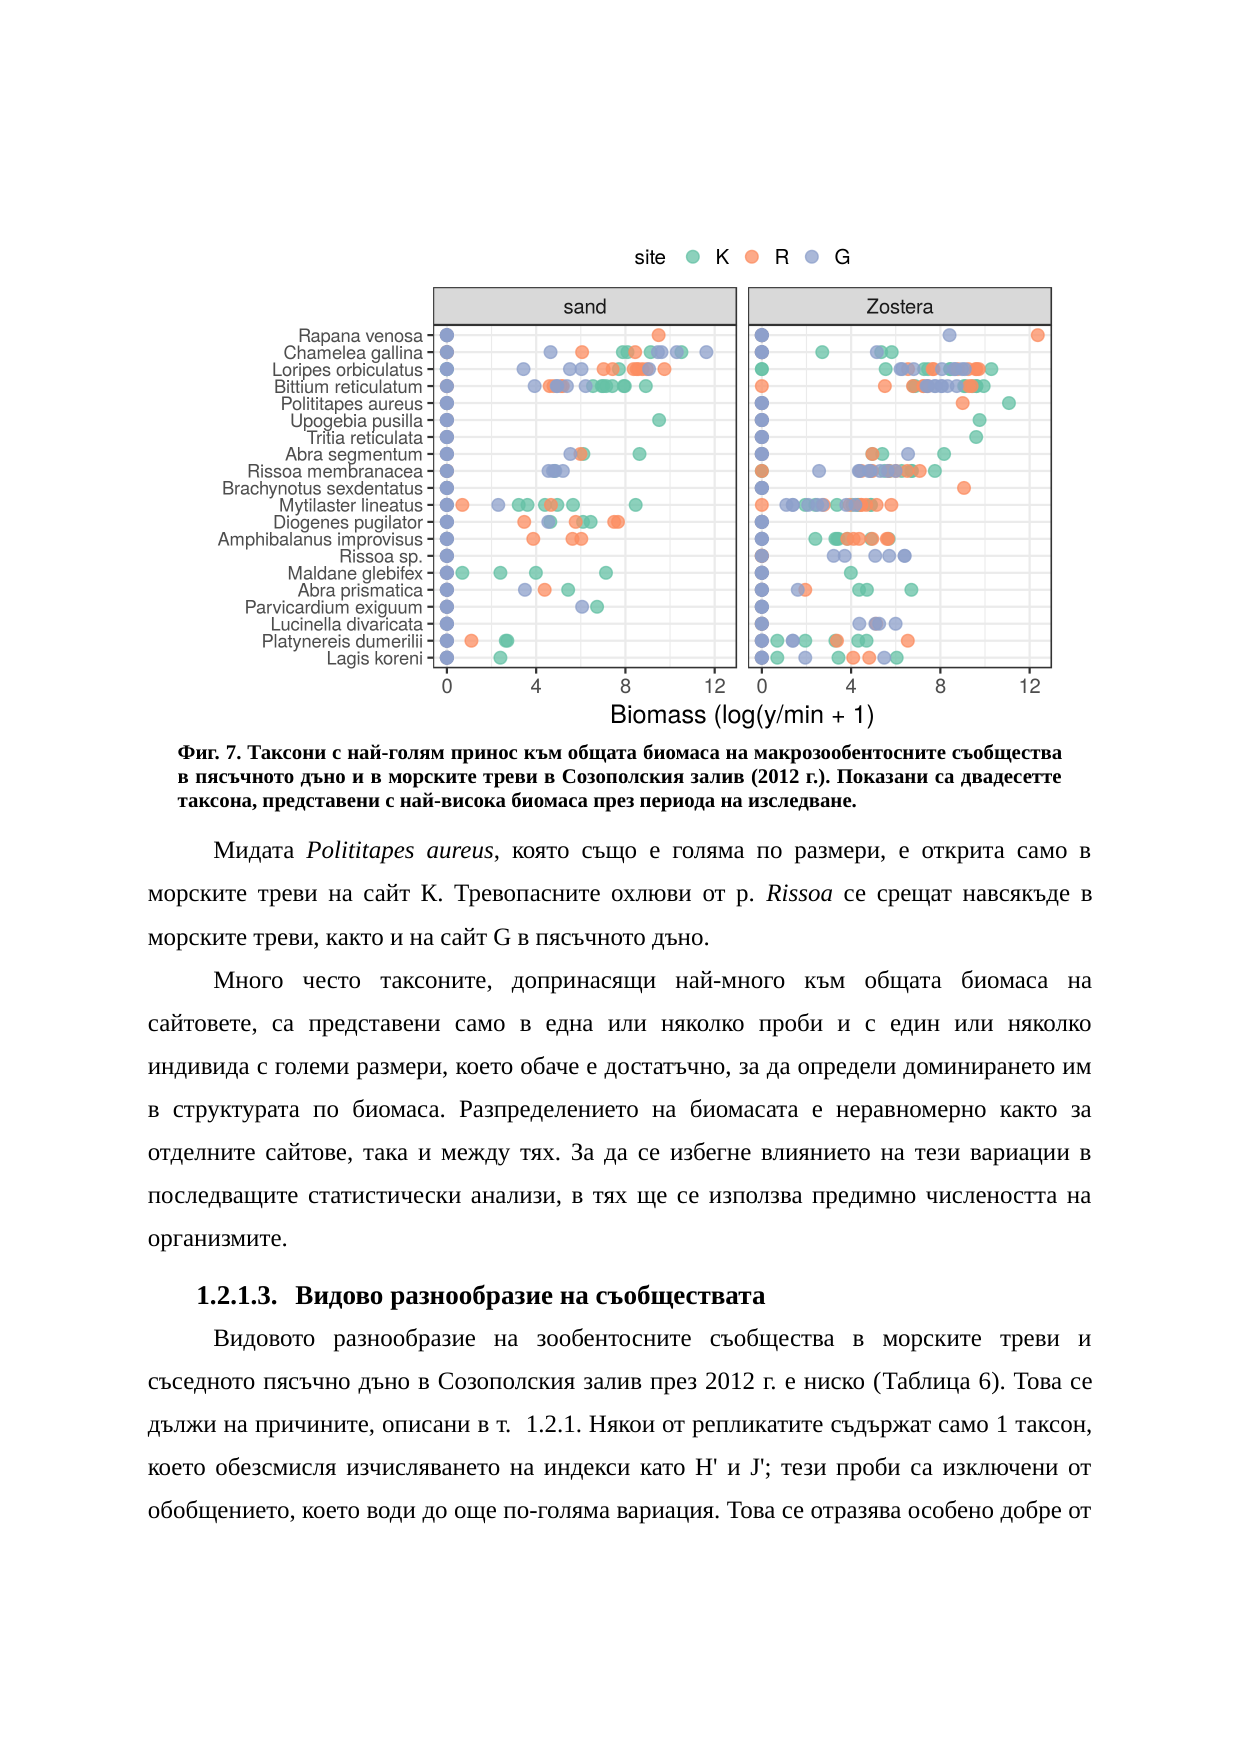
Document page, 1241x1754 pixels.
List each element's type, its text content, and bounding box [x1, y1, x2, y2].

subtitle Видово разнообразие на съобществата [266, 1279, 1093, 1310]
text Мидата Polititapes aureus, която също е голяма по размери, е открита само в морските треви на сайт К. Тревопасните охлюви от р. Rissoa се срещат навсякъде в морските треви, както и на сайт G в пясъчното дъно. [148, 835, 1093, 950]
text Много често таксоните, допринасящи най-много към общата биомаса на сайтовете, са представени само в една или няколко проби и с един или няколко индивида с големи размери, което обаче е достатъчно, за да определи доминирането им в структурата по биомаса. Разпределението на биомасата е неравномерно както за отделните сайтове, така и между тях. За да се избегне влиянието на тези вариации в последващите статистически анализи, в тях ще се използва предимно числеността на организмите. [148, 965, 1093, 1252]
text Фиг. 7. Таксони с най-голям принос към общата биомаса на макрозообентосните съобщества в пясъчното дъно и в морските треви в Созополския залив (2012 г.). Показани са двадесетте таксона, представени с най-висока биомаса през периода на изследване. [177, 740, 1063, 812]
picture [177, 215, 1063, 740]
text Видовото разнообразие на зообентосните съобщества в морските треви и съседното пясъчно дъно в Созополския залив през 2012 г. е ниско (Таблица 6). Това се дължи на причините, описани в т. 1.2.1. Някои от репликатите съдържат само 1 таксон, което обезсмисля изчисляването на индекси като H' и J'; тези проби са изключени от обобщението, което води до още по-голяма вариация. Това се отразява особено добре от [148, 1323, 1093, 1524]
